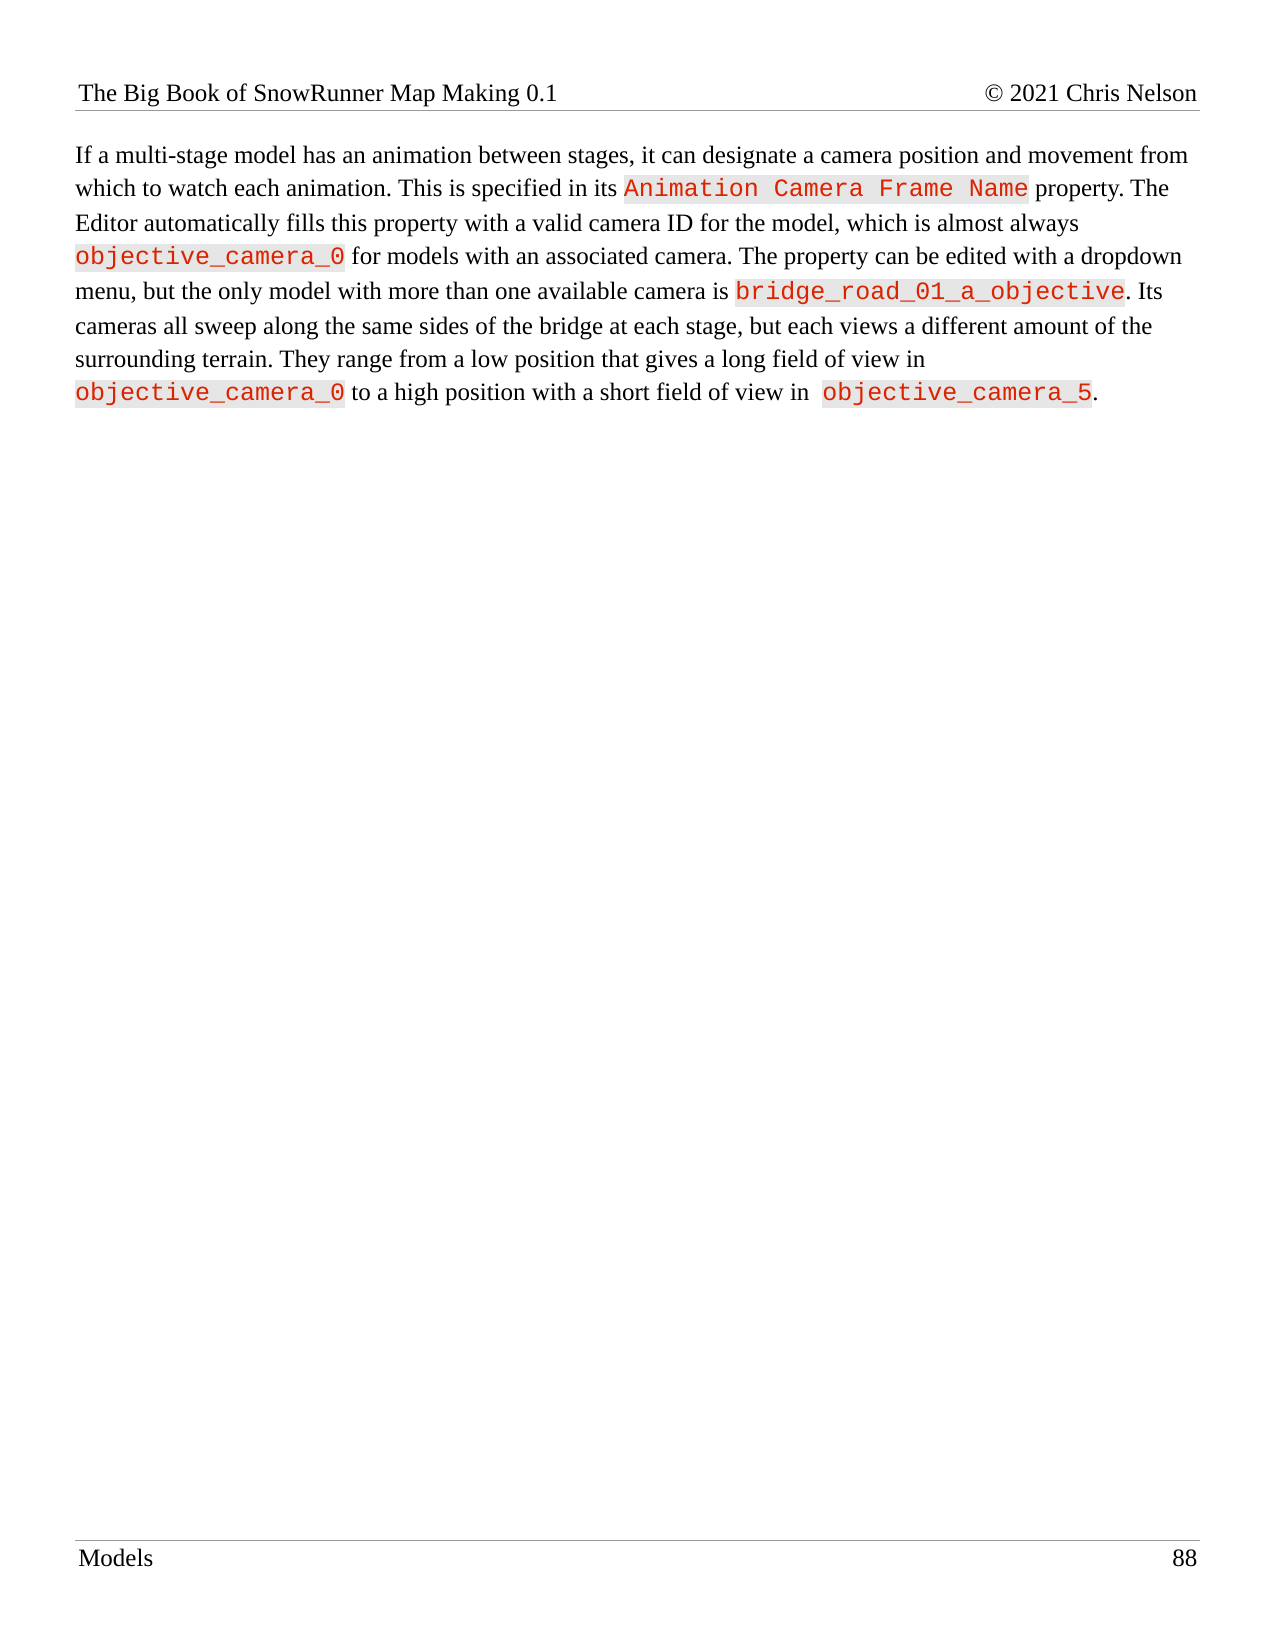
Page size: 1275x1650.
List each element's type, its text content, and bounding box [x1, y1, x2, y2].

text If a multi-stage model has an animation between stages, it can designate a camera position and movement from which to watch each animation. This is specified in its Animation Camera Frame Name property. The Editor automatically fills this property with a valid camera ID for the model, which is almost always objective_camera_0 for models with an associated camera. The property can be edited with a dropdown menu, but the only model with more than one available camera is bridge_road_01_a_objective. Its cameras all sweep along the same sides of the bridge at each stage, but each views a different amount of the surrounding terrain. They range from a low position that gives a long field of view in objective_camera_0 to a high position with a short field of view in objective_camera_5. [75, 140, 1200, 408]
